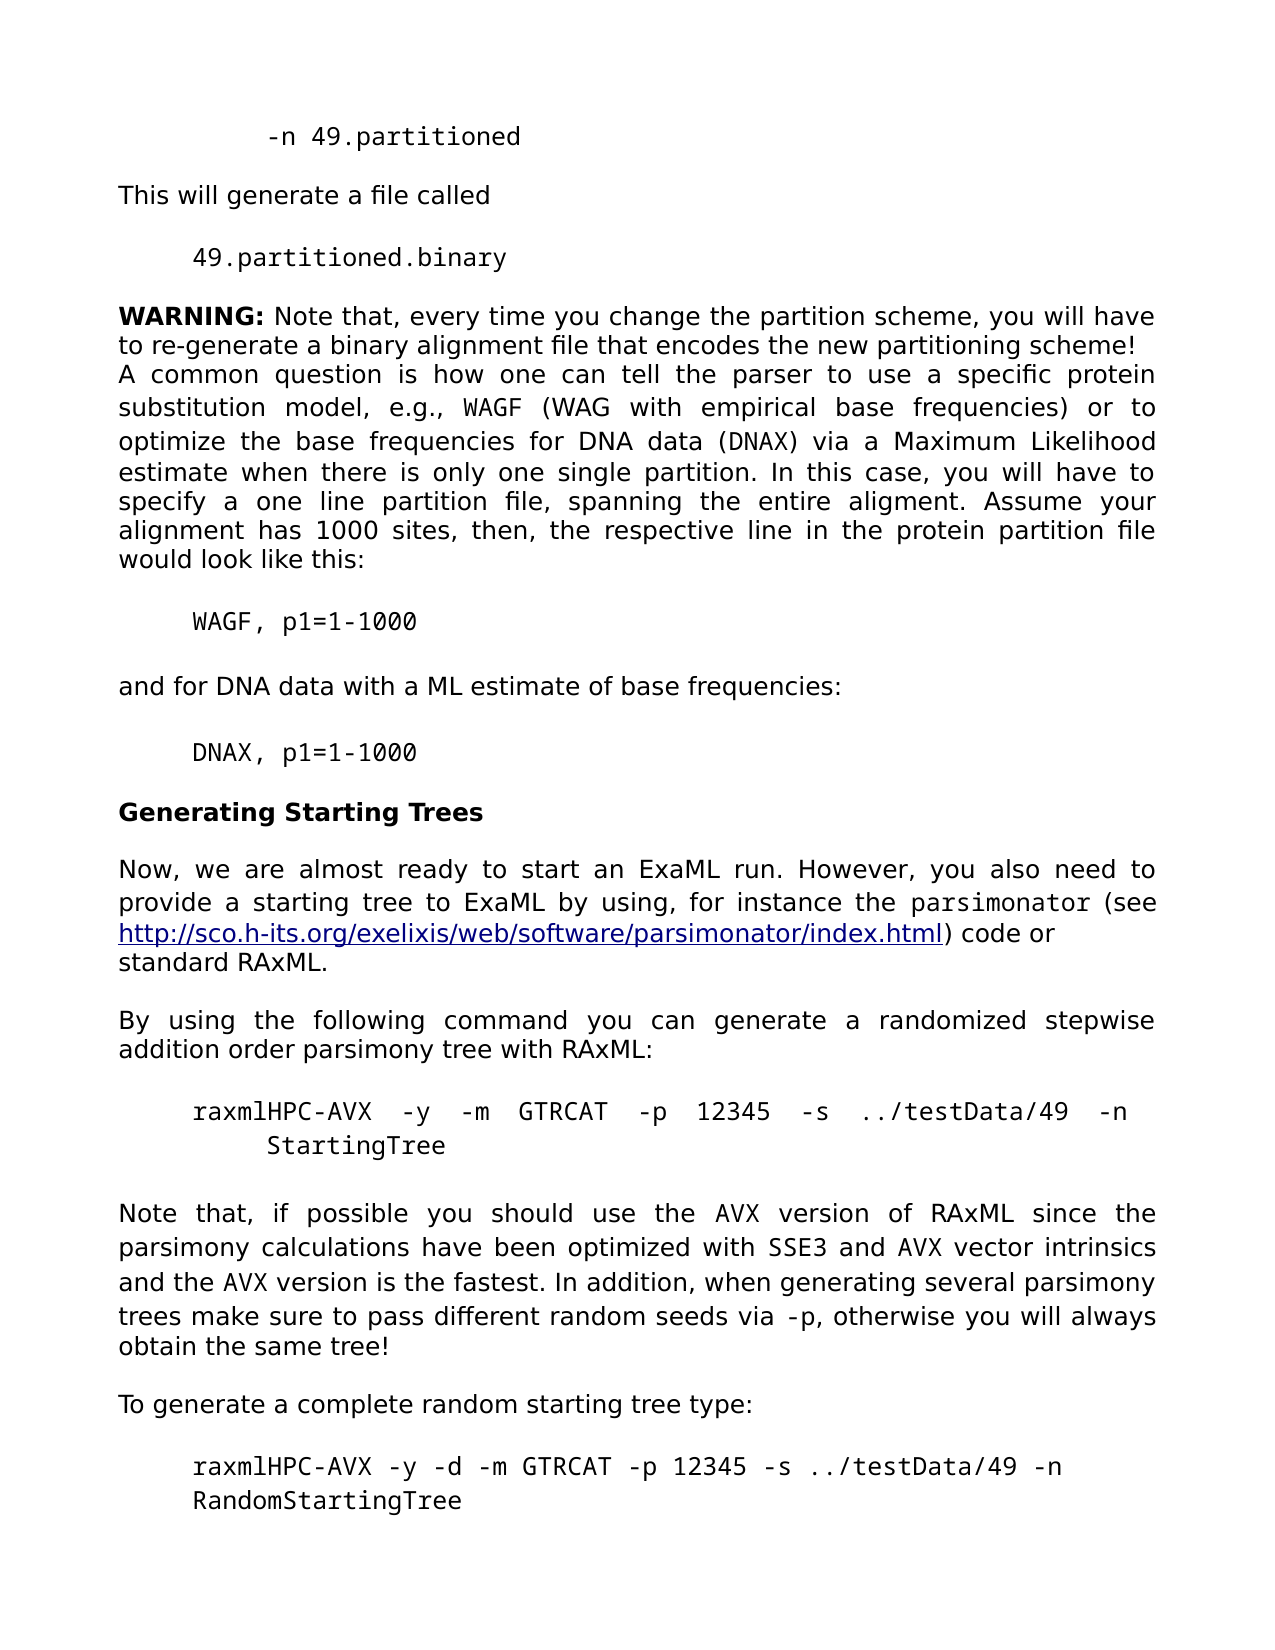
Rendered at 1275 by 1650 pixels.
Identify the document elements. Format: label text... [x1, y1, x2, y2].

text By using the following command you can generate a randomized stepwise addition order parsimony tree with RAxML: [118, 1006, 1157, 1065]
text 49.partitioned.binary [192, 239, 1157, 273]
text Note that, if possible you should use the AVX version of RAxML since the parsimony calculations have been optimized with SSE3 and AVX vector intrinsics and the AVX version is the fastest. In addition, when generating several parsimony trees make sure to pass different random seeds via -p, otherwise you will always obtain the same tree! [118, 1196, 1157, 1361]
text WARNING: Note that, every time you change the partition scheme, you will have to re-generate a binary alignment file that encodes the new partitioning scheme! [118, 302, 1157, 360]
text WAGF, p1=1-1000 [192, 603, 1157, 638]
text Generating Starting Trees [118, 798, 1157, 827]
text raxmlHPC-AVX -y -m GTRCAT -p 12345 -s ../testData/49 -n StartingTree [192, 1094, 1157, 1162]
text This will generate a file called [118, 181, 1157, 210]
text standard RAxML. [118, 948, 1157, 977]
text A common question is how one can tell the parser to use a specific protein substitution model, e.g., WAGF (WAG with empirical base frequencies) or to optimize the base frequencies for DNA data (DNAX) via a Maximum Likelihood estimate when there is only one single partition. In this case, you will have to specify a one line partition file, spanning the entire aligment. Assume your alignment has 1000 sites, then, the respective line in the protein partition file would look like this: [118, 360, 1157, 574]
text DNAX, p1=1-1000 [118, 735, 1157, 769]
text and for DNA data with a ML estimate of base frequencies: [118, 672, 1157, 701]
text -n 49.partitioned [192, 118, 1157, 152]
text Now, we are almost ready to start an ExaML run. However, you also need to provide a starting tree to ExaML by using, for instance the parsimonator (see http://sco.h-its.org/exelixis/web/software/parsimonator/index.html) code or [118, 856, 1157, 948]
text raxmlHPC-AVX -y -d -m GTRCAT -p 12345 -s ../testData/49 -n RandomStartingTree [118, 1449, 1157, 1517]
text To generate a complete random starting tree type: [118, 1391, 1157, 1420]
